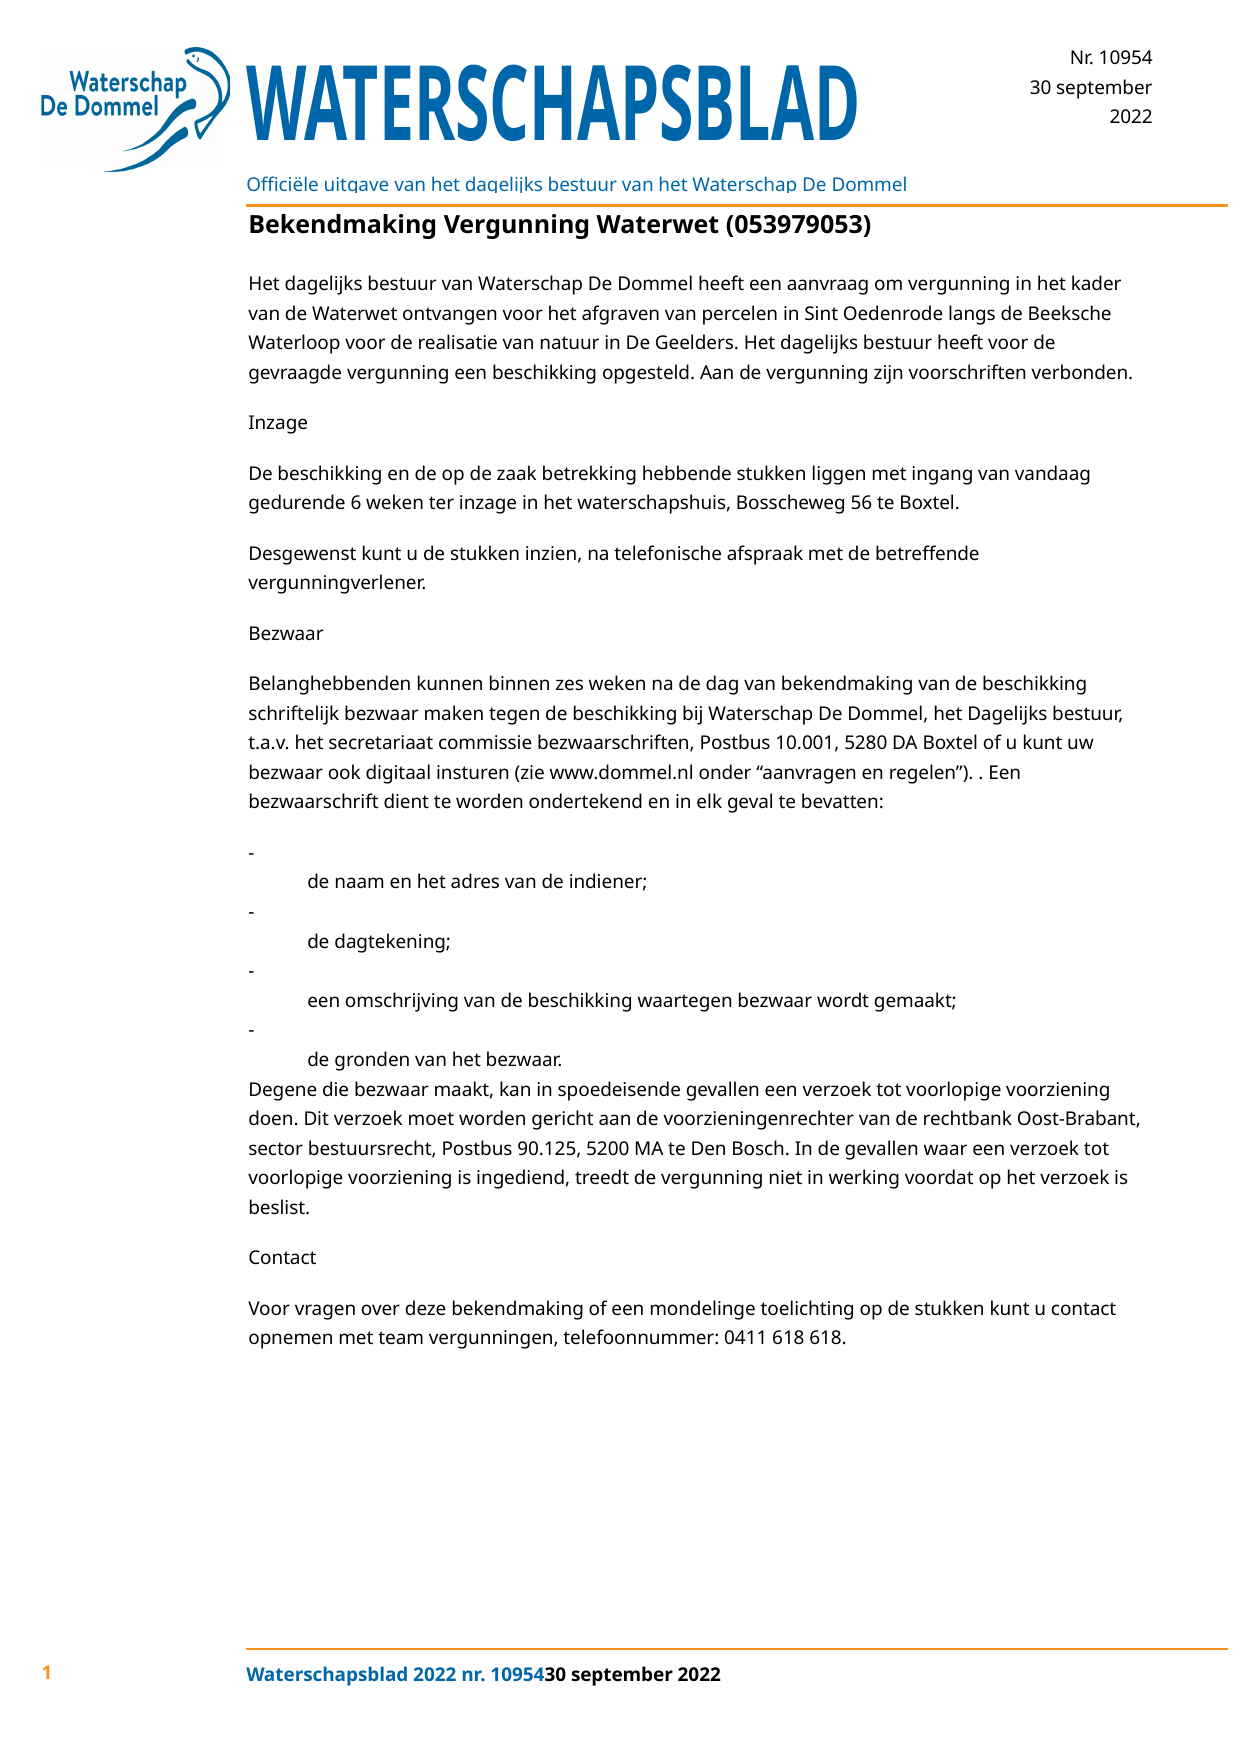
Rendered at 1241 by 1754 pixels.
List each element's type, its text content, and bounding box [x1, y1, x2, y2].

picture [204, 47, 231, 76]
text Contact [248, 1244, 1152, 1270]
list de dagtekening; [248, 928, 1152, 953]
list de gronden van het bezwaar. [248, 1046, 1152, 1072]
picture [41, 47, 231, 172]
list een omschrijving van de beschikking waartegen bezwaar wordt gemaakt; [248, 987, 1152, 1013]
text Voor vragen over deze bekendmaking of een mondelinge toelichting op de stukken kunt u contact opnemen met team vergunningen, telefoonnummer: 0411 618 618. [248, 1295, 1152, 1350]
list de naam en het adres van de indiener; [248, 869, 1152, 894]
text Belanghebbenden kunnen binnen zes weken na de dag van bekendmaking van de beschikking schriftelijk bezwaar maken tegen de beschikking bij Waterschap De Dommel, het Dagelijks bestuur, t.a.v. het secretariaat commissie bezwaarschriften, Postbus 10.001, 5280 DA Boxtel of u kunt uw bezwaar ook digitaal insturen (zie www.dommel.nl onder “aanvragen en regelen”). . Een bezwaarschrift dient te worden ondertekend en in elk geval te bevatten: [248, 670, 1152, 814]
text Bekendmaking Vergunning Waterwet (053979053) [248, 207, 1152, 241]
picture [45, 99, 51, 111]
text De beschikking en de op de zaak betrekking hebbende stukken liggen met ingang van vandaag gedurende 6 weken ter inzage in het waterschapshuis, Bosscheweg 56 te Boxtel. [248, 460, 1152, 515]
picture [198, 118, 210, 131]
text Degene die bezwaar maakt, kan in spoedeisende gevallen een verzoek tot voorlopige voorziening doen. Dit verzoek moet worden gericht aan de voorzieningenrechter van de rechtbank Oost-Brabant, sector bestuursrecht, Postbus 90.125, 5200 MA te Den Bosch. In de gevallen waar een verzoek tot voorlopige voorziening is ingediend, treedt de vergunning niet in werking voordat op het verzoek is beslist. [248, 1076, 1152, 1220]
text Inzage [248, 409, 1152, 435]
text Het dagelijks bestuur van Waterschap De Dommel heeft een aanvraag om vergunning in het kader van de Waterwet ontvangen voor het afgraven van percelen in Sint Oedenrode langs de Beeksche Waterloop voor de realisatie van natuur in De Geelders. Het dagelijks bestuur heeft voor de gevraagde vergunning een beschikking opgesteld. Aan de vergunning zijn voorschriften verbonden. [248, 270, 1152, 385]
text Bezwaar [248, 620, 1152, 646]
text Desgewenst kunt u de stukken inzien, na telefonische afspraak met de betreffende vergunningverlener. [248, 540, 1152, 595]
